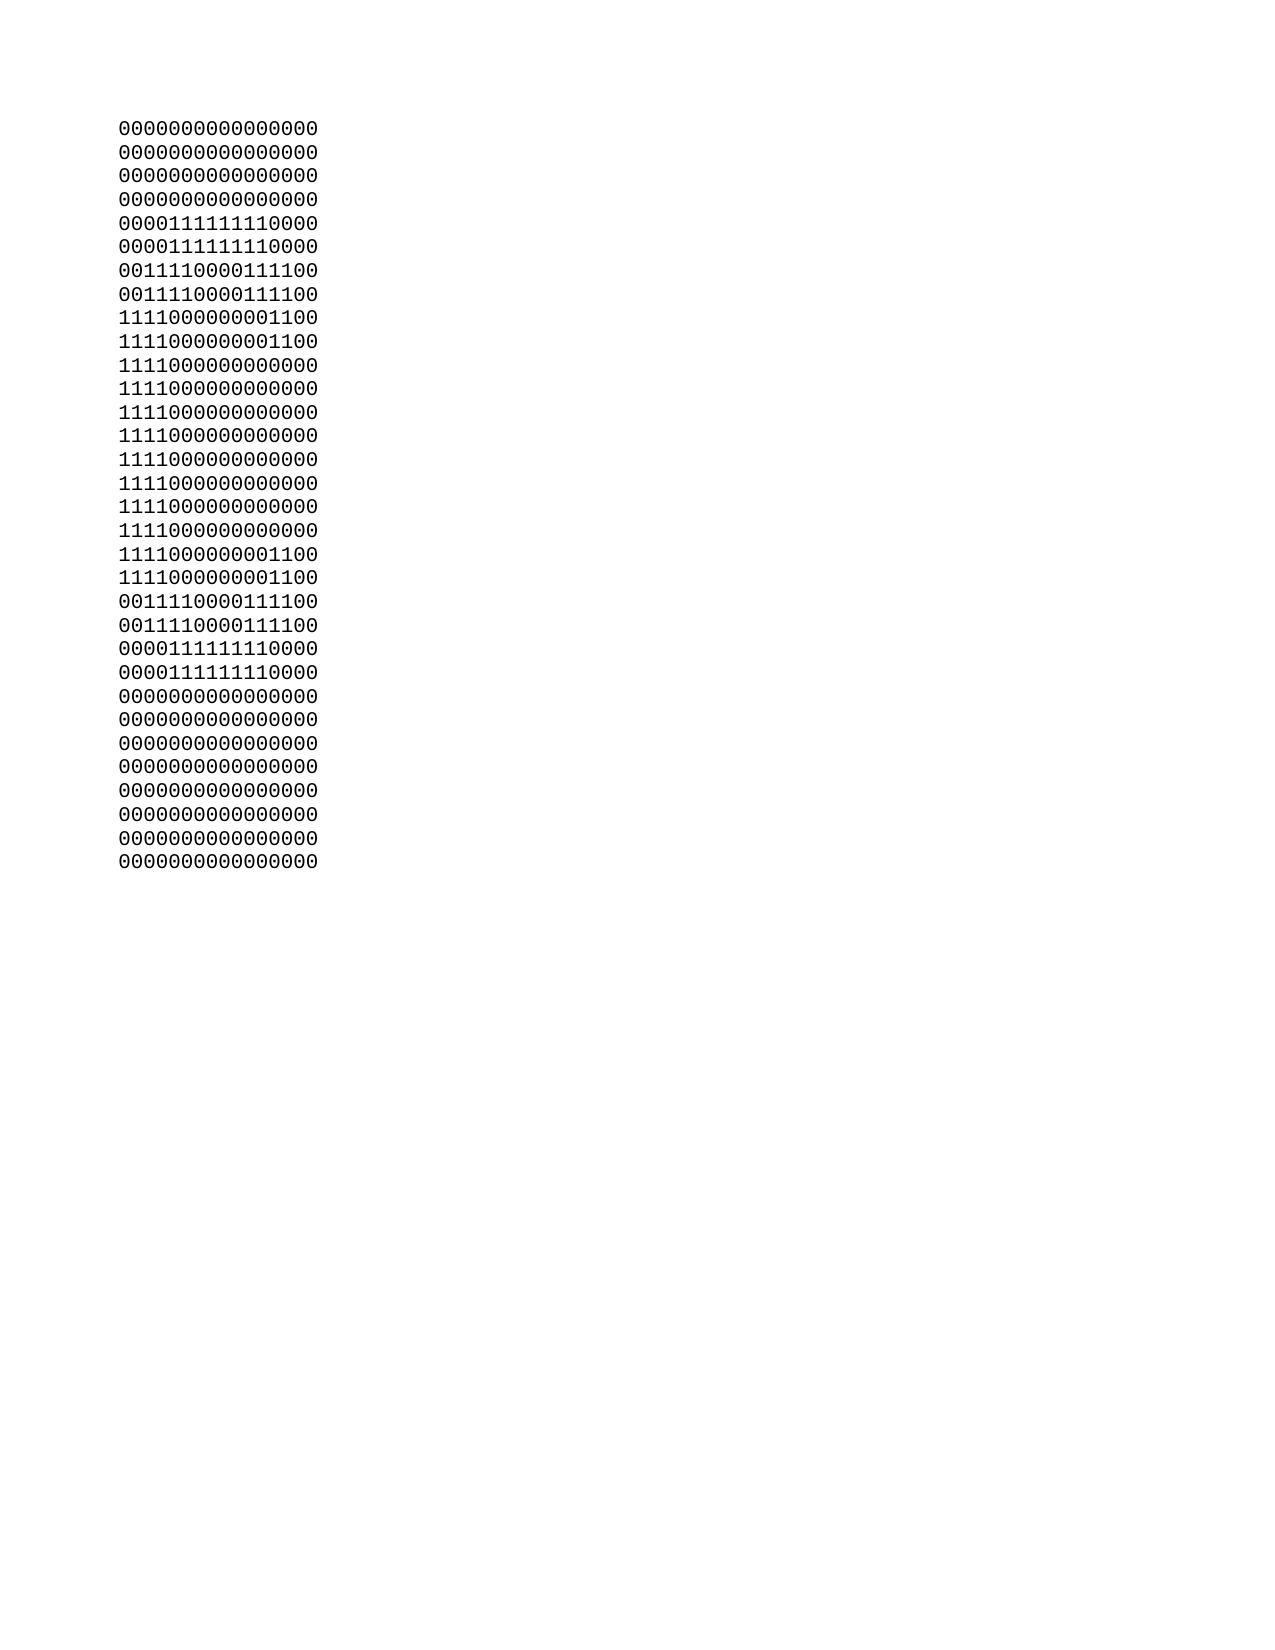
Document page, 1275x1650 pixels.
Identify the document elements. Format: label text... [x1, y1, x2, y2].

text 0011110000111100 [118, 591, 1157, 615]
text 1111000000000000 [118, 378, 1157, 402]
text 1111000000001100 [118, 307, 1157, 331]
text 1111000000000000 [118, 473, 1157, 496]
text 0000000000000000 [118, 733, 1157, 757]
text 0000000000000000 [118, 686, 1157, 709]
text 0011110000111100 [118, 284, 1157, 307]
text 0000000000000000 [118, 804, 1157, 827]
text 1111000000001100 [118, 567, 1157, 591]
text 0000111111110000 [118, 213, 1157, 236]
text 1111000000001100 [118, 331, 1157, 354]
text 0000000000000000 [118, 780, 1157, 804]
text 0000000000000000 [118, 851, 1157, 875]
text 0000000000000000 [118, 709, 1157, 733]
text 0000000000000000 [118, 189, 1157, 213]
text 1111000000000000 [118, 449, 1157, 473]
text 0000000000000000 [118, 165, 1157, 189]
text 0011110000111100 [118, 615, 1157, 638]
text 1111000000000000 [118, 496, 1157, 520]
text 1111000000001100 [118, 544, 1157, 567]
text 0000111111110000 [118, 236, 1157, 260]
text 1111000000000000 [118, 354, 1157, 378]
text 1111000000000000 [118, 402, 1157, 426]
text 0000000000000000 [118, 142, 1157, 165]
text 1111000000000000 [118, 520, 1157, 544]
text 1111000000000000 [118, 426, 1157, 449]
text 0011110000111100 [118, 260, 1157, 284]
text 0000000000000000 [118, 118, 1157, 142]
text 0000111111110000 [118, 662, 1157, 686]
text 0000000000000000 [118, 827, 1157, 851]
text 0000111111110000 [118, 638, 1157, 662]
text 0000000000000000 [118, 757, 1157, 780]
